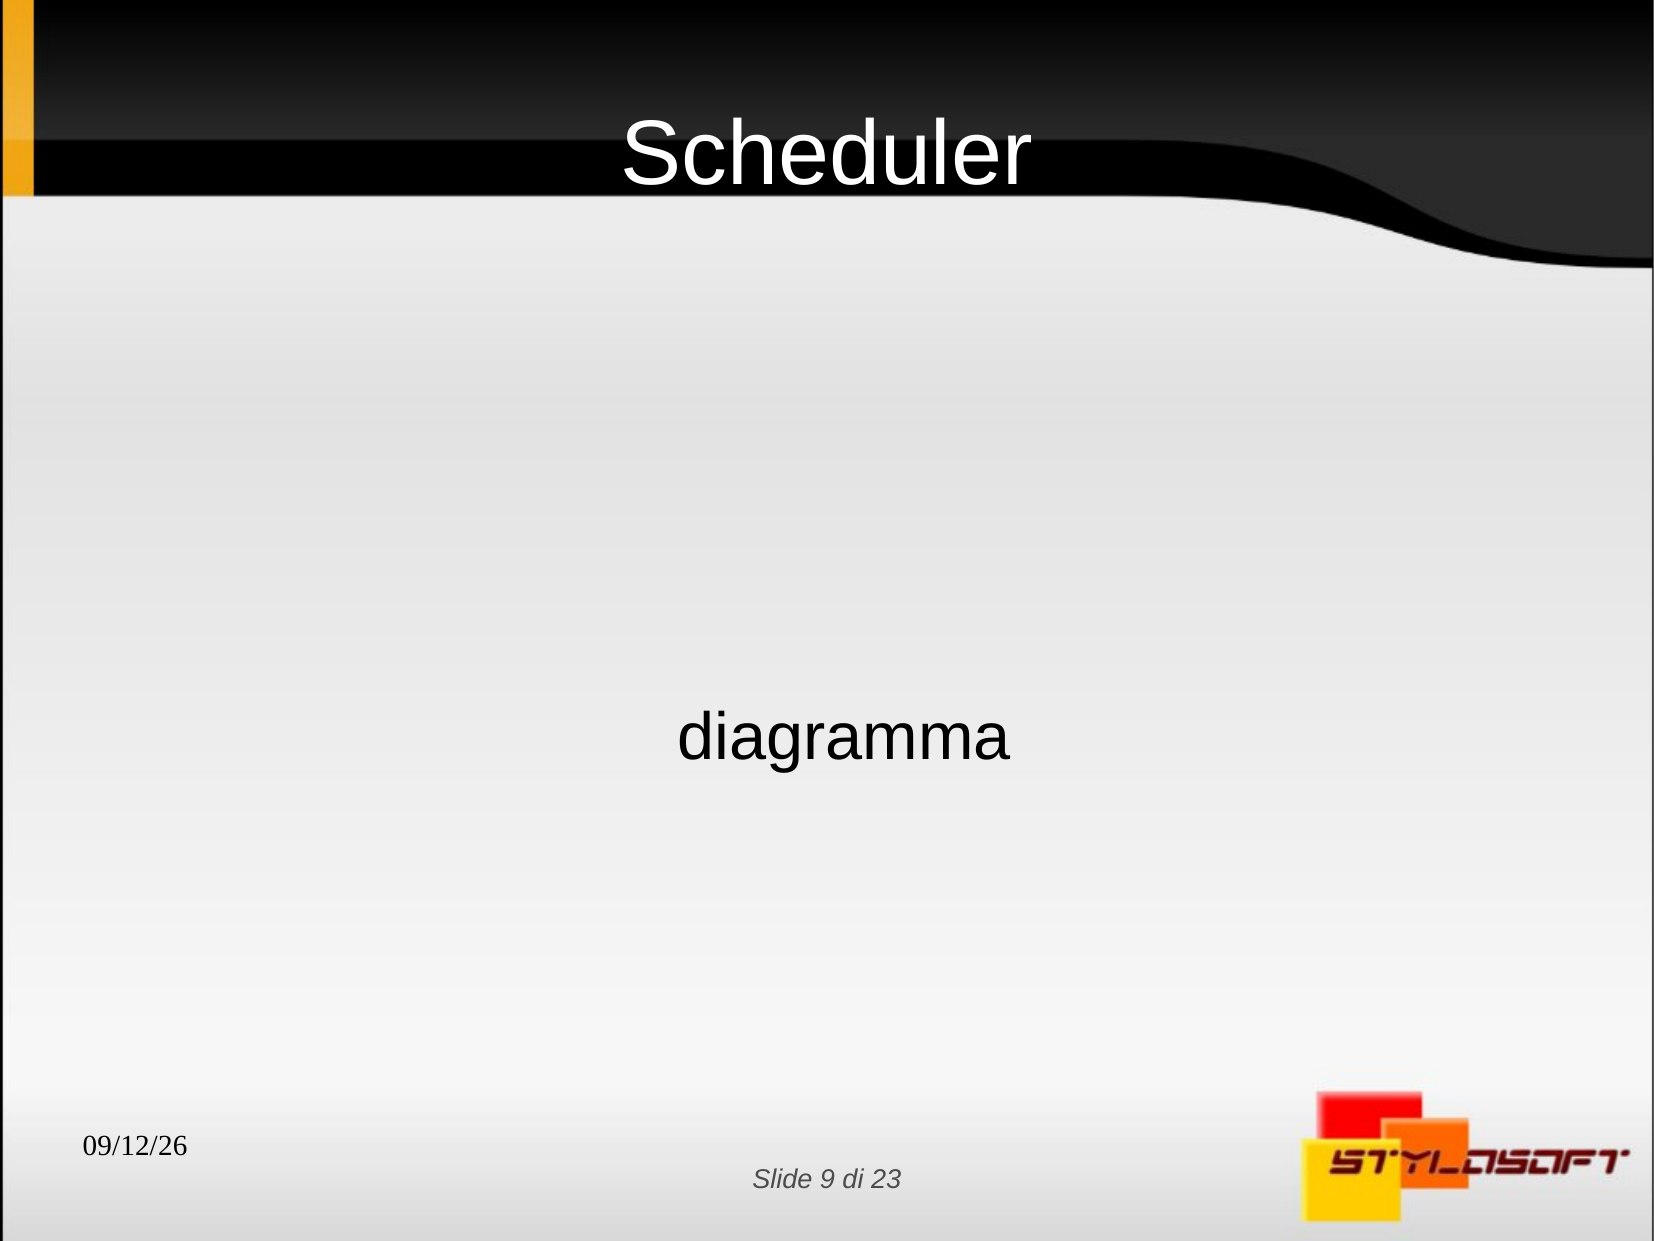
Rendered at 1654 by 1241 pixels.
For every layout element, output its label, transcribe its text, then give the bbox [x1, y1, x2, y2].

picture [0, 0, 1654, 1156]
text_box Slide <number> di 23 [0, 1156, 1654, 1241]
title Scheduler [82, 49, 1571, 257]
subtitle diagramma [82, 297, 1571, 1102]
